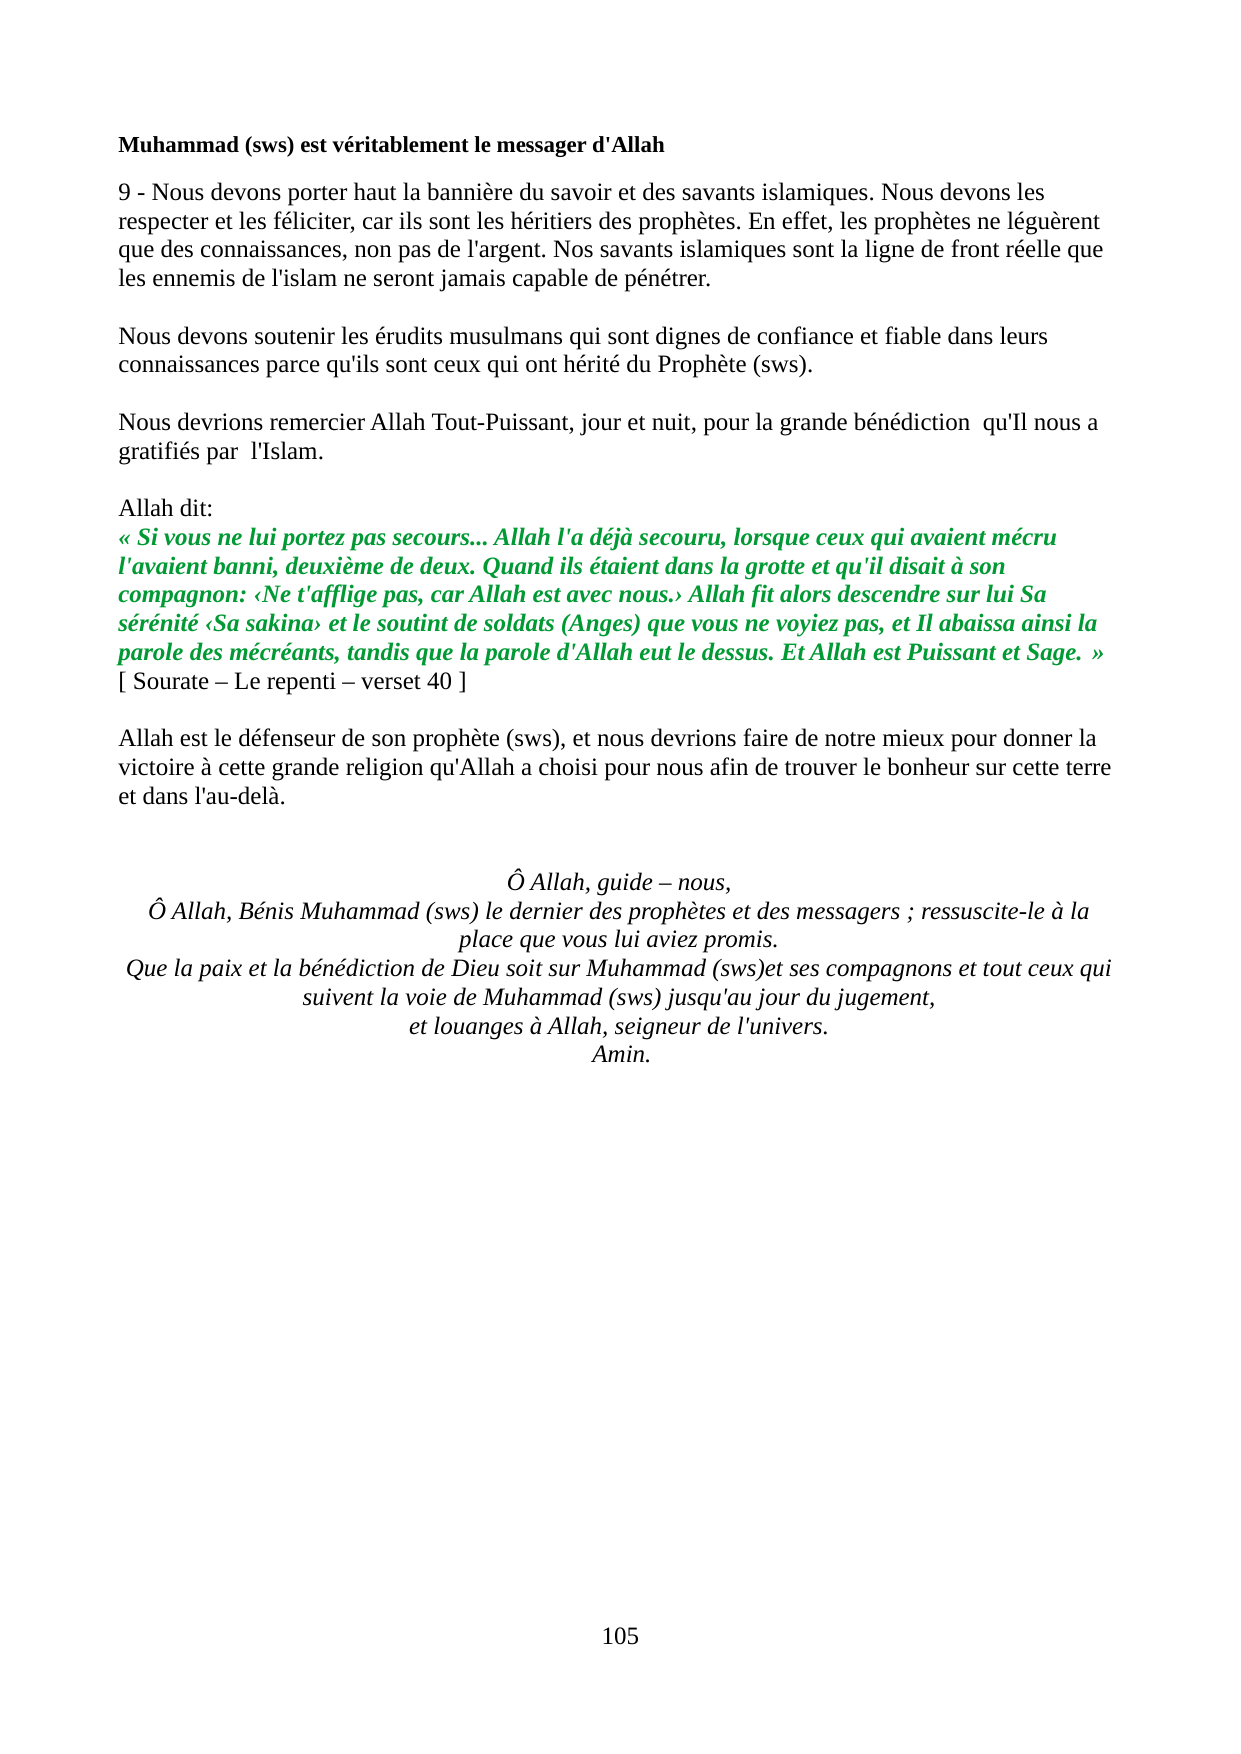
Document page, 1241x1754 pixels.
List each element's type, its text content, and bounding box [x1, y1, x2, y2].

text Nous devrions remercier Allah Tout-Puissant, jour et nuit, pour la grande bénédiction qu'Il nous a gratifiés par l'Islam. [118, 407, 1122, 464]
text Allah dit: [118, 493, 1122, 522]
text Amin. [118, 1039, 1122, 1068]
text Que la paix et la bénédiction de Dieu soit sur Muhammad (sws)et ses compagnons et tout ceux qui suivent la voie de Muhammad (sws) jusqu'au jour du jugement, [118, 953, 1122, 1011]
text « Si vous ne lui portez pas secours... Allah l'a déjà secouru, lorsque ceux qui avaient mécru l'avaient banni, deuxième de deux. Quand ils étaient dans la grotte et qu'il disait à son compagnon: ‹Ne t'afflige pas, car Allah est avec nous.› Allah fit alors descendre sur lui Sa sérénité ‹Sa sakina› et le soutint de soldats (Anges) que vous ne voyiez pas, et Il abaissa ainsi la parole des mécréants, tandis que la parole d'Allah eut le dessus. Et Allah est Puissant et Sage. » [118, 522, 1122, 666]
text Nous devons soutenir les érudits musulmans qui sont dignes de confiance et fiable dans leurs connaissances parce qu'ils sont ceux qui ont hérité du Prophète (sws). [118, 321, 1122, 378]
text 9 - Nous devons porter haut la bannière du savoir et des savants islamiques. Nous devons les respecter et les féliciter, car ils sont les héritiers des prophètes. En effet, les prophètes ne léguèrent que des connaissances, non pas de l'argent. Nos savants islamiques sont la ligne de front réelle que les ennemis de l'islam ne seront jamais capable de pénétrer. [118, 177, 1122, 292]
text et louanges à Allah, seigneur de l'univers. [118, 1011, 1122, 1039]
text Allah est le défenseur de son prophète (sws), et nous devrions faire de notre mieux pour donner la victoire à cette grande religion qu'Allah a choisi pour nous afin de trouver le bonheur sur cette terre et dans l'au-delà. [118, 723, 1122, 809]
text [ Sourate – Le repenti – verset 40 ] [118, 666, 1122, 694]
text Ô Allah, guide – nous, [118, 867, 1122, 896]
text Ô Allah, Bénis Muhammad (sws) le dernier des prophètes et des messagers ; ressuscite-le à la place que vous lui aviez promis. [118, 896, 1122, 953]
